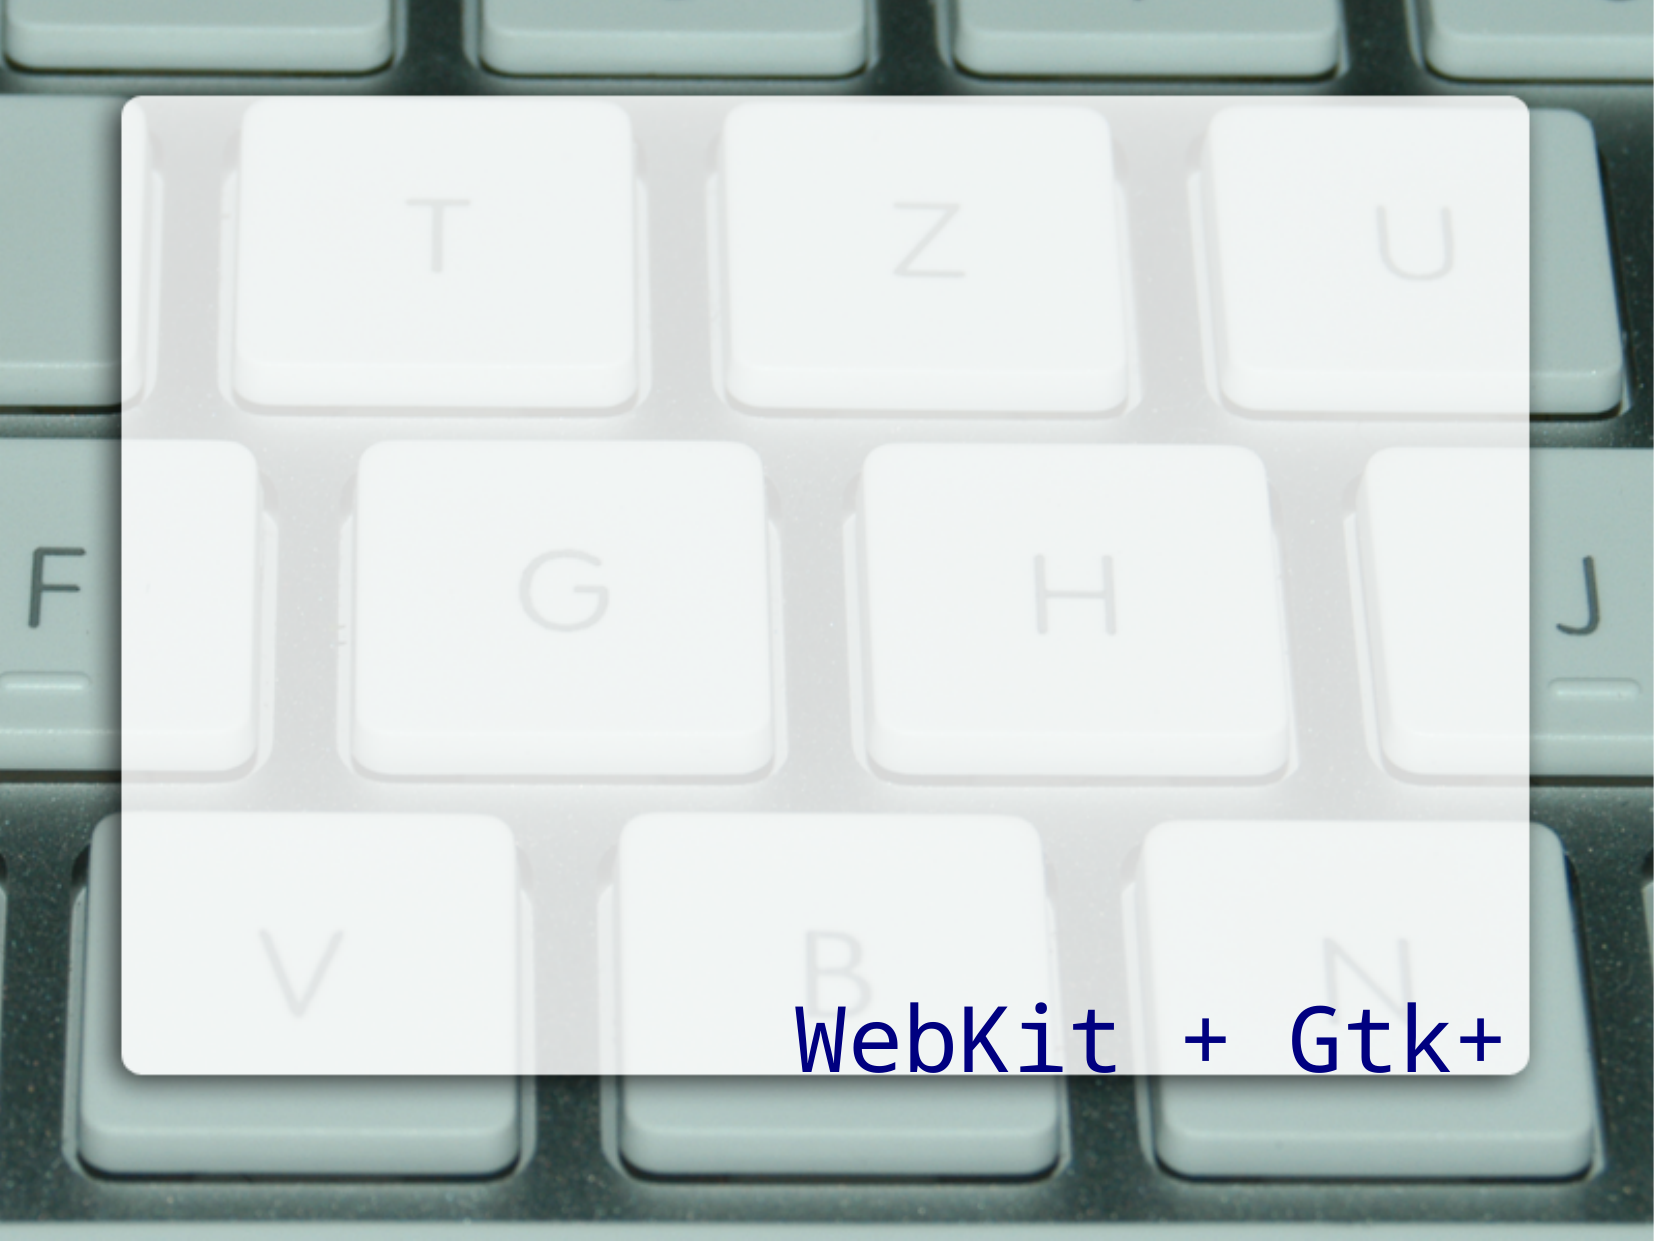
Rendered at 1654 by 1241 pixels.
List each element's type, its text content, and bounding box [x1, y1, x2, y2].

picture [0, 0, 1654, 1241]
text_box WebKit + Gtk+ [118, 966, 1524, 1074]
